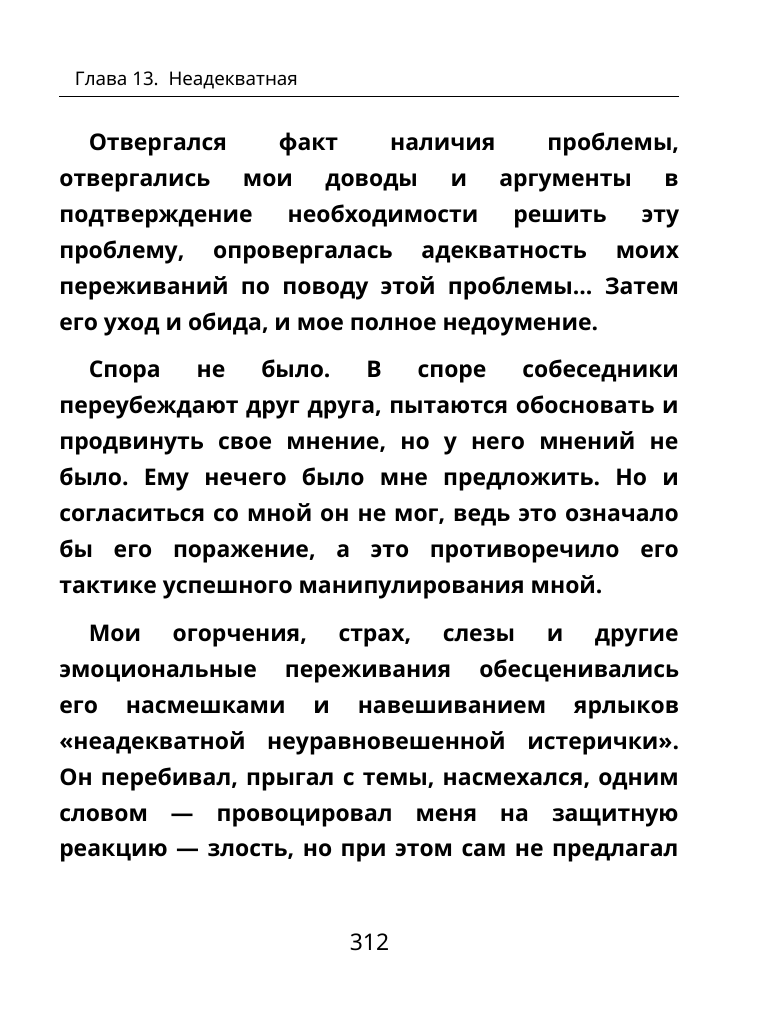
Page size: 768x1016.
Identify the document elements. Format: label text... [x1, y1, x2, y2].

text Мои огорчения, страх, слезы и другие эмоциональные переживания обесценивались его насмешками и навешиванием ярлыков «неадекватной неуравновешенной истерички». Он перебивал, прыгал с темы, насмехался, одним словом — провоцировал меня на защитную реакцию — злость, но при этом сам не предлагал [59, 617, 679, 864]
text Спора не было. В споре собеседники переубеждают друг друга, пытаются обосновать и продвинуть свое мнение, но у него мнений не было. Ему нечего было мне предложить. Но и согласиться со мной он не мог, ведь это означало бы его поражение, а это противоречило его тактике успешного манипулирования мной. [59, 353, 679, 600]
text Отвергался факт наличия проблемы, отвергались мои доводы и аргументы в подтверждение необходимости решить эту проблему, опровергалась адекватность моих переживаний по поводу этой проблемы... Затем его уход и обида, и мое полное недоумение. [59, 126, 679, 337]
